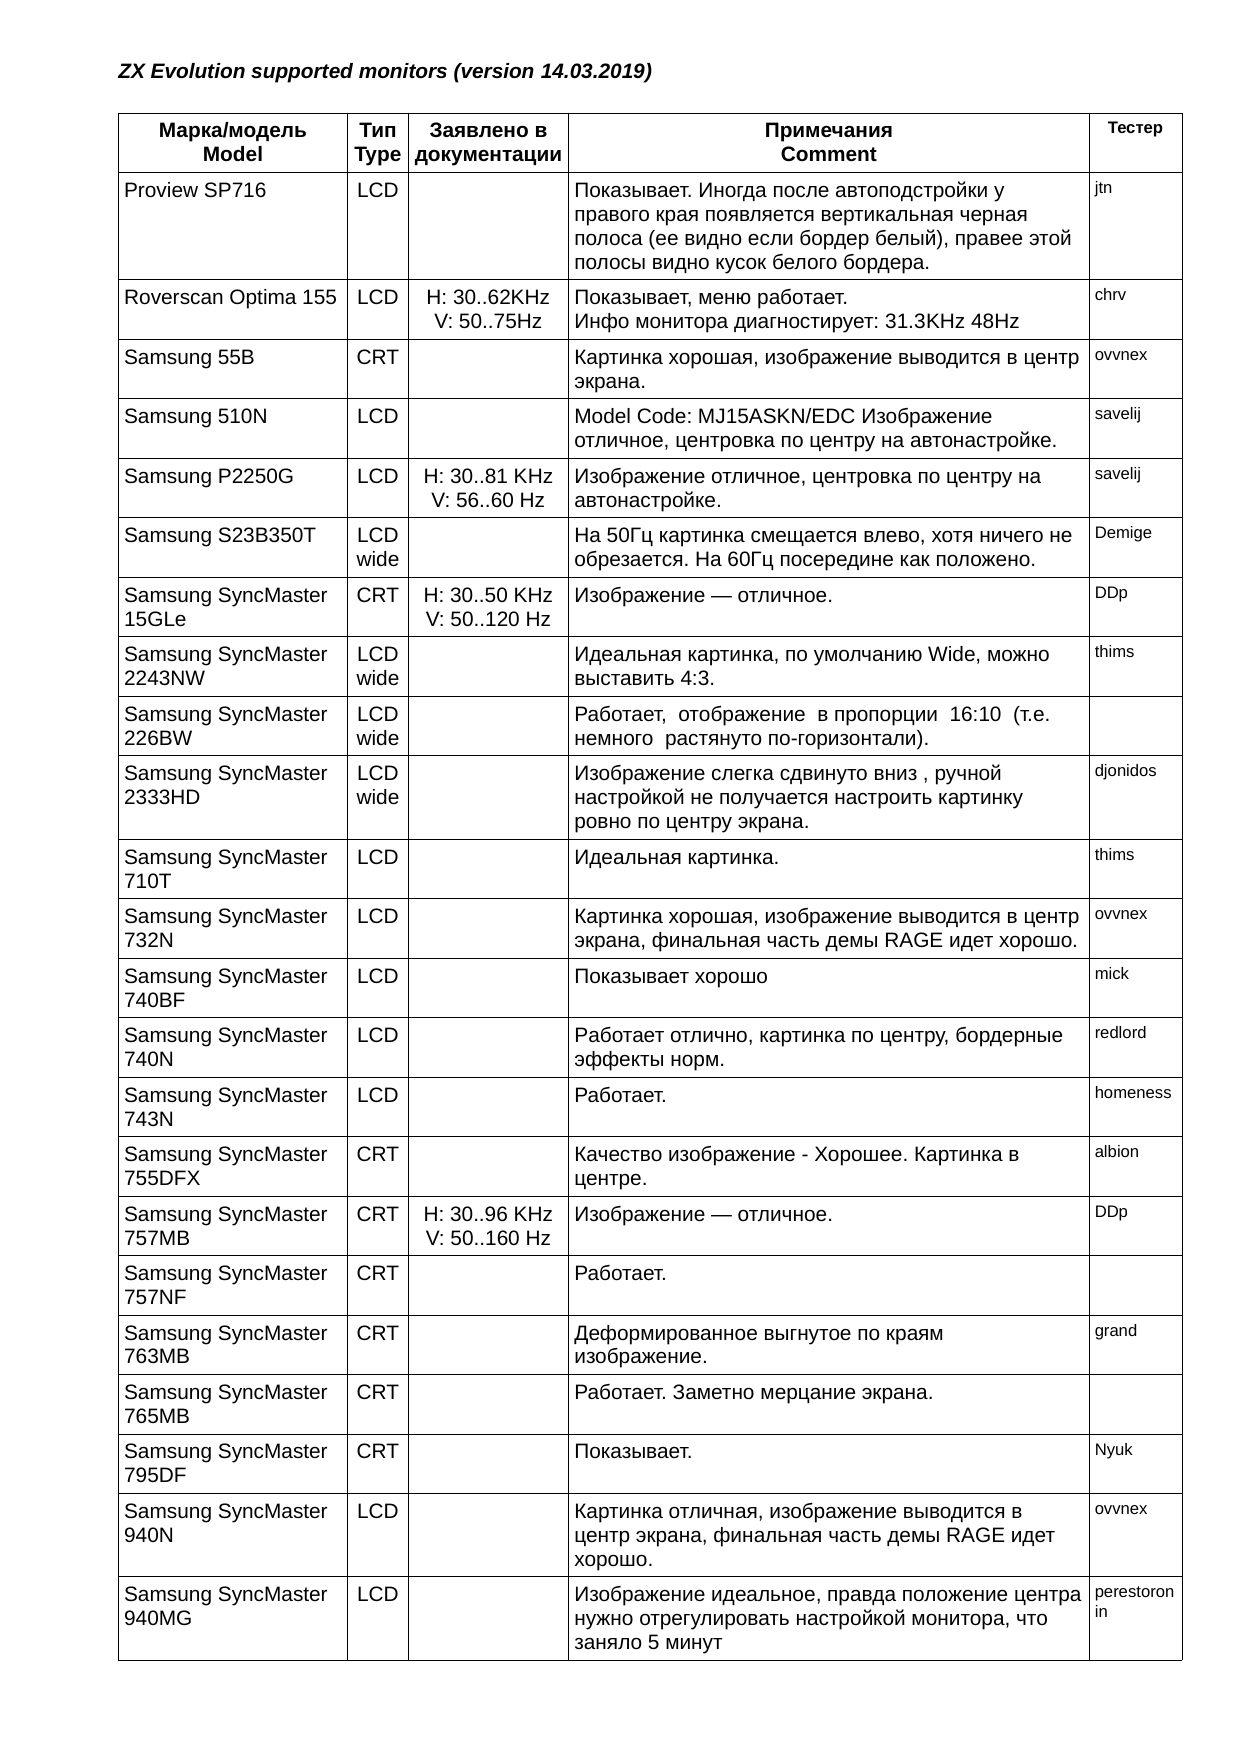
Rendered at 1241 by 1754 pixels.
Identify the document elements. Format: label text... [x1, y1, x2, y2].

table_cell Nyuk [1090, 1435, 1182, 1493]
table_cell CRT [348, 578, 408, 636]
table_cell Samsung P2250G [119, 459, 347, 517]
table_cell DDp [1090, 1197, 1182, 1255]
table_cell Работает, отображение в пропорции 16:10 (т.е. немного растянуто по-горизонтали). [569, 697, 1089, 755]
table_cell [409, 959, 568, 1017]
table_cell thims [1090, 637, 1182, 696]
table_header Тестер [1090, 114, 1182, 172]
table_cell [1090, 697, 1182, 755]
table_cell Картинка хорошая, изображение выводится в центр экрана. [569, 340, 1089, 398]
table_cell [1090, 1256, 1182, 1314]
table_cell LCD [348, 173, 408, 279]
table_header Примечания Comment [569, 114, 1089, 172]
table_cell ovvnex [1090, 340, 1182, 398]
table_cell Показывает. [569, 1435, 1089, 1493]
table_header Марка/модель Model [119, 114, 347, 172]
table_cell albion [1090, 1137, 1182, 1196]
table_cell LCD wide [348, 697, 408, 755]
table_cell [409, 899, 568, 958]
table_cell CRT [348, 340, 408, 398]
table_cell LCD [348, 959, 408, 1017]
table_cell Идеальная картинка, по умолчанию Wide, можно выставить 4:3. [569, 637, 1089, 696]
table_cell grand [1090, 1316, 1182, 1374]
table_cell Деформированное выгнутое по краям изображение. [569, 1316, 1089, 1374]
table_cell [409, 518, 568, 577]
table_cell H: 30..81 KHz V: 56..60 Hz [409, 459, 568, 517]
table_cell CRT [348, 1256, 408, 1314]
table_cell Samsung SyncMaster 226BW [119, 697, 347, 755]
table_cell LCD [348, 280, 408, 339]
table_cell Работает. [569, 1256, 1089, 1314]
table_cell Samsung SyncMaster 740BF [119, 959, 347, 1017]
table_cell Samsung SyncMaster 757MB [119, 1197, 347, 1255]
table_cell LCD [348, 459, 408, 517]
table_cell Работает отлично, картинка по центру, бордерные эффекты норм. [569, 1018, 1089, 1077]
table_cell [409, 1494, 568, 1576]
table_cell DDp [1090, 578, 1182, 636]
table_cell Roverscan Optima 155 [119, 280, 347, 339]
table_cell LCD wide [348, 518, 408, 577]
table_cell Samsung SyncMaster 765MB [119, 1375, 347, 1433]
table_cell LCD [348, 1577, 408, 1660]
table_cell [409, 1435, 568, 1493]
table_cell Показывает хорошо [569, 959, 1089, 1017]
table_cell [409, 1137, 568, 1196]
table_header Тип Type [348, 114, 408, 172]
table_cell Картинка хорошая, изображение выводится в центр экрана, финальная часть демы RAGE идет хорошо. [569, 899, 1089, 958]
table_cell Samsung SyncMaster 2243NW [119, 637, 347, 696]
table_cell Samsung SyncMaster 15GLe [119, 578, 347, 636]
table_cell Samsung S23B350T [119, 518, 347, 577]
table_cell Model Code: MJ15ASKN/EDC Изображение отличное, центровка по центру на автонастройке. [569, 399, 1089, 458]
table_cell savelij [1090, 399, 1182, 458]
table_cell Samsung SyncMaster 940MG [119, 1577, 347, 1660]
table_cell mick [1090, 959, 1182, 1017]
table_cell LCD [348, 1018, 408, 1077]
table_cell [409, 1577, 568, 1660]
table_cell Показывает, меню работает. Инфо монитора диагностирует: 31.3KHz 48Hz [569, 280, 1089, 339]
table_cell ovvnex [1090, 899, 1182, 958]
table_cell LCD [348, 1078, 408, 1136]
table_cell LCD [348, 840, 408, 898]
table_cell Изображение слегка сдвинуто вниз , ручной настройкой не получается настроить картинку ровно по центру экрана. [569, 756, 1089, 839]
table_cell Samsung SyncMaster 2333HD [119, 756, 347, 839]
table_cell Качество изображение - Хорошее. Картинка в центре. [569, 1137, 1089, 1196]
table_cell LCD [348, 899, 408, 958]
table_cell [409, 1256, 568, 1314]
table_cell Идеальная картинка. [569, 840, 1089, 898]
table_cell H: 30..96 KHz V: 50..160 Hz [409, 1197, 568, 1255]
table_cell Samsung SyncMaster 763MB [119, 1316, 347, 1374]
table_cell savelij [1090, 459, 1182, 517]
table_cell ovvnex [1090, 1494, 1182, 1576]
table_cell chrv [1090, 280, 1182, 339]
table_cell Изображение идеальное, правда положение центра нужно отрегулировать настройкой монитора, что заняло 5 минут [569, 1577, 1089, 1660]
table_cell djonidos [1090, 756, 1182, 839]
table_cell CRT [348, 1375, 408, 1433]
table_cell H: 30..62KHz V: 50..75Hz [409, 280, 568, 339]
table_cell [409, 697, 568, 755]
table_cell [409, 340, 568, 398]
table_cell Samsung SyncMaster 710T [119, 840, 347, 898]
table_cell H: 30..50 KHz V: 50..120 Hz [409, 578, 568, 636]
table_cell CRT [348, 1435, 408, 1493]
table_cell Работает. [569, 1078, 1089, 1136]
table_cell [409, 1375, 568, 1433]
table_cell Samsung SyncMaster 740N [119, 1018, 347, 1077]
table_cell CRT [348, 1197, 408, 1255]
table_cell [409, 173, 568, 279]
table_cell Samsung SyncMaster 757NF [119, 1256, 347, 1314]
table_cell Samsung SyncMaster 755DFX [119, 1137, 347, 1196]
table_cell [409, 1018, 568, 1077]
table_cell Proview SP716 [119, 173, 347, 279]
table_cell [409, 756, 568, 839]
table_cell Samsung SyncMaster 743N [119, 1078, 347, 1136]
table_cell Samsung SyncMaster 732N [119, 899, 347, 958]
table_cell CRT [348, 1316, 408, 1374]
table_cell LCD wide [348, 637, 408, 696]
table_cell Samsung SyncMaster 795DF [119, 1435, 347, 1493]
table_cell Изображение отличное, центровка по центру на автонастройке. [569, 459, 1089, 517]
table_cell LCD [348, 1494, 408, 1576]
table_cell [409, 399, 568, 458]
table_cell Samsung SyncMaster 940N [119, 1494, 347, 1576]
table_cell LCD [348, 399, 408, 458]
table_cell [1090, 1375, 1182, 1433]
table_cell jtn [1090, 173, 1182, 279]
table_cell [409, 1316, 568, 1374]
table_header Заявлено в документации [409, 114, 568, 172]
table_cell Работает. Заметно мерцание экрана. [569, 1375, 1089, 1433]
table_cell redlord [1090, 1018, 1182, 1077]
table_cell thims [1090, 840, 1182, 898]
table_cell Samsung 510N [119, 399, 347, 458]
table_cell Изображение — отличное. [569, 1197, 1089, 1255]
table_cell Изображение — отличное. [569, 578, 1089, 636]
table_cell На 50Гц картинка смещается влево, хотя ничего не обрезается. На 60Гц посередине как положено. [569, 518, 1089, 577]
table_cell homeness [1090, 1078, 1182, 1136]
table_cell LCD wide [348, 756, 408, 839]
table_cell Картинка отличная, изображение выводится в центр экрана, финальная часть демы RAGE идет хорошо. [569, 1494, 1089, 1576]
table_cell CRT [348, 1137, 408, 1196]
table_cell [409, 637, 568, 696]
table_cell Samsung 55B [119, 340, 347, 398]
table_cell [409, 840, 568, 898]
table_cell Показывает. Иногда после автоподстройки у правого края появляется вертикальная черная полоса (ее видно если бордер белый), правее этой полосы видно кусок белого бордера. [569, 173, 1089, 279]
table_cell [409, 1078, 568, 1136]
table_cell perestoronin [1090, 1577, 1182, 1660]
table_cell Demige [1090, 518, 1182, 577]
